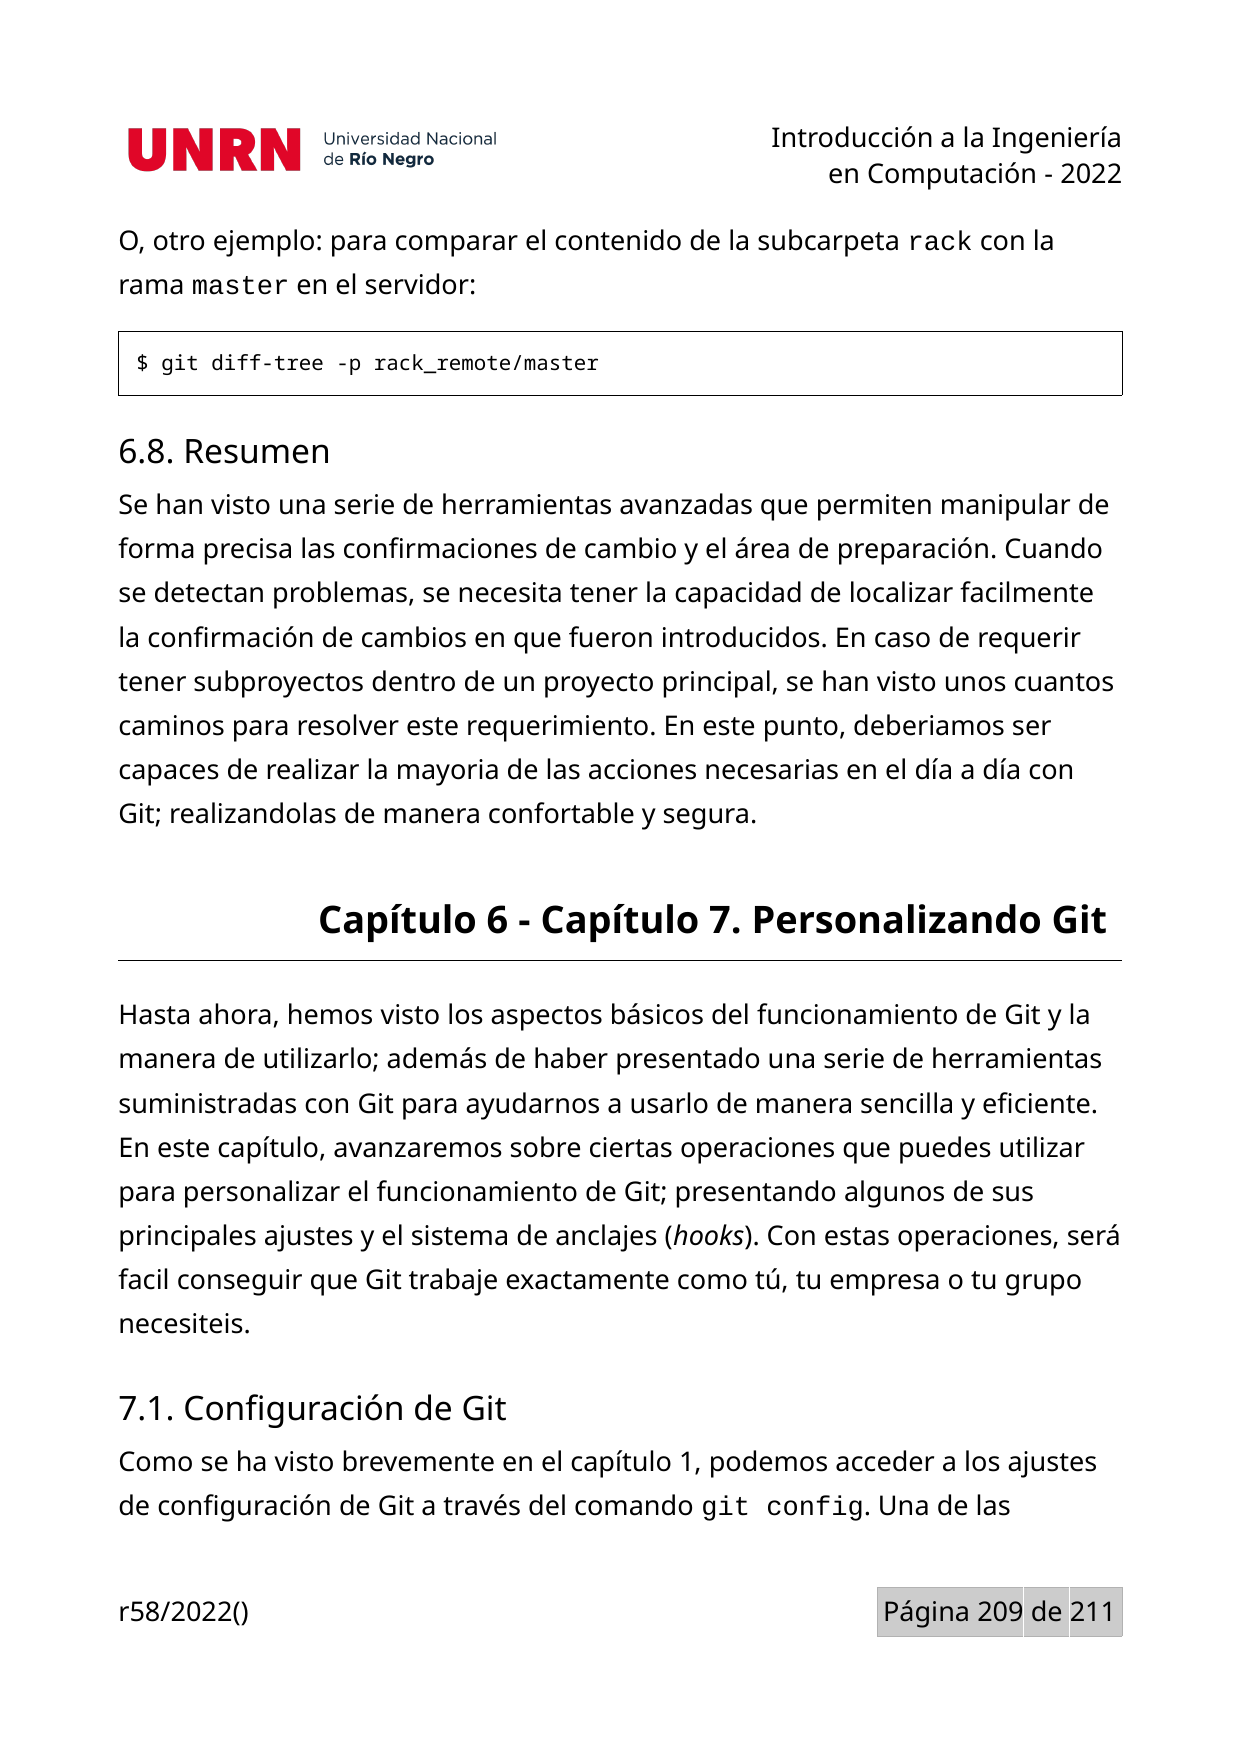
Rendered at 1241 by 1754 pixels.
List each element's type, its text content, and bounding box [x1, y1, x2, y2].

subtitle 6.8. Resumen [118, 427, 1122, 473]
text $ git diff-tree -p rack_remote/master [119, 332, 1122, 395]
text O, otro ejemplo: para comparar el contenido de la subcarpeta rack con la rama master en el servidor: [118, 221, 1122, 303]
subtitle Capítulo 7. Personalizando Git [118, 878, 1122, 960]
text Como se ha visto brevemente en el capítulo 1, podemos acceder a los ajustes de configuración de Git a través del comando git config. Una de las [118, 1443, 1122, 1524]
picture [118, 118, 505, 180]
subtitle 7.1. Configuración de Git [118, 1384, 1122, 1430]
text Se han visto una serie de herramientas avanzadas que permiten manipular de forma precisa las confirmaciones de cambio y el área de preparación. Cuando se detectan problemas, se necesita tener la capacidad de localizar facilmente la confirmación de cambios en que fueron introducidos. En caso de requerir tener subproyectos dentro de un proyecto principal, se han visto unos cuantos caminos para resolver este requerimiento. En este punto, deberiamos ser capaces de realizar la mayoria de las acciones necesarias en el día a día con Git; realizandolas de manera confortable y segura. [118, 486, 1122, 832]
text Hasta ahora, hemos visto los aspectos básicos del funcionamiento de Git y la manera de utilizarlo; además de haber presentado una serie de herramientas suministradas con Git para ayudarnos a usarlo de manera sencilla y eficiente. En este capítulo, avanzaremos sobre ciertas operaciones que puedes utilizar para personalizar el funcionamiento de Git; presentando algunos de sus principales ajustes y el sistema de anclajes (hooks). Con estas operaciones, será facil conseguir que Git trabaje exactamente como tú, tu empresa o tu grupo necesiteis. [118, 996, 1122, 1342]
